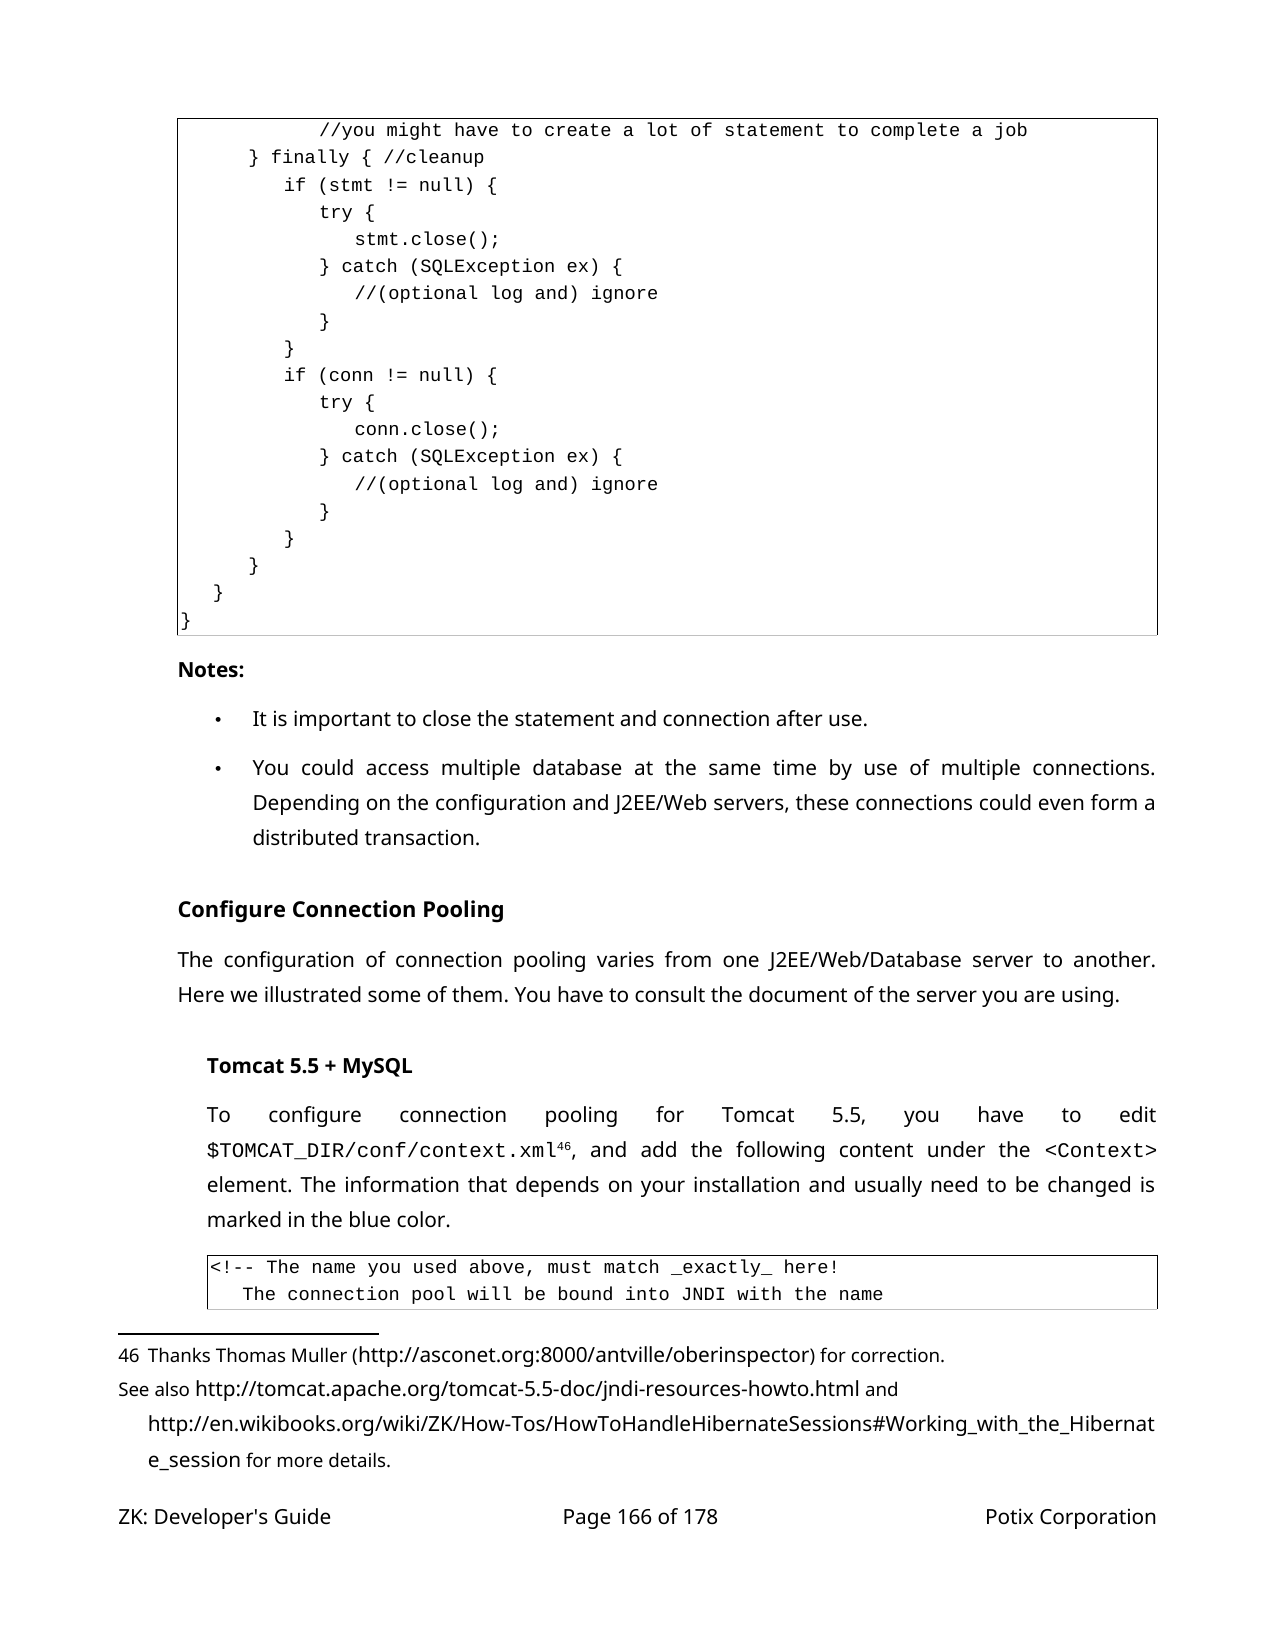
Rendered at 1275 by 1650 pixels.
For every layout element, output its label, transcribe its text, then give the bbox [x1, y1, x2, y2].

text try { [178, 390, 1157, 414]
text To configure connection pooling for Tomcat 5.5, you have to edit $TOMCAT_DIR/conf/context.xml, and add the following content under the <Context> element. The information that depends on your installation and usually need to be changed is marked in the blue color. [207, 1100, 1157, 1234]
subtitle Configure Connection Pooling [177, 894, 1157, 924]
text } finally { //cleanup [178, 145, 1157, 169]
text //(optional log and) ignore [178, 472, 1157, 496]
text } catch (SQLException ex) { [178, 444, 1157, 469]
text //you might have to create a lot of statement to complete a job [178, 119, 1157, 142]
text } [178, 308, 1157, 333]
text } [178, 336, 1157, 360]
subtitle Tomcat 5.5 + MySQL [207, 1051, 1157, 1079]
text } [178, 553, 1157, 577]
list You could access multiple database at the same time by use of multiple connections. Depending on the configuration and J2EE/Web servers, these connections could even form a distributed transaction. [215, 753, 1157, 852]
text Thanks Thomas Muller (http://asconet.org:8000/antville/oberinspector) for correction. [118, 1340, 1157, 1368]
text conn.close(); [178, 417, 1157, 441]
text } [178, 499, 1157, 523]
text <!-- The name you used above, must match _exactly_ here! [208, 1256, 1157, 1279]
text if (conn != null) { [178, 363, 1157, 387]
text } [178, 607, 1157, 635]
text try { [178, 200, 1157, 224]
text Notes: [177, 655, 1157, 684]
text The configuration of connection pooling varies from one J2EE/Web/Database server to another. Here we illustrated some of them. You have to consult the document of the server you are using. [177, 945, 1157, 1008]
text } [178, 526, 1157, 550]
text } catch (SQLException ex) { [178, 254, 1157, 278]
text The connection pool will be bound into JNDI with the name [208, 1282, 1157, 1309]
list It is important to close the statement and connection after use. [215, 704, 1157, 732]
text See also http://tomcat.apache.org/tomcat-5.5-doc/jndi-resources-howto.html and http://en.wikibooks.org/wiki/ZK/How-Tos/HowToHandleHibernateSessions#Working_with_the_Hibernate_session for more details. [118, 1374, 1157, 1473]
text } [178, 580, 1157, 604]
text //(optional log and) ignore [178, 281, 1157, 306]
text stmt.close(); [178, 227, 1157, 251]
text if (stmt != null) { [178, 172, 1157, 197]
